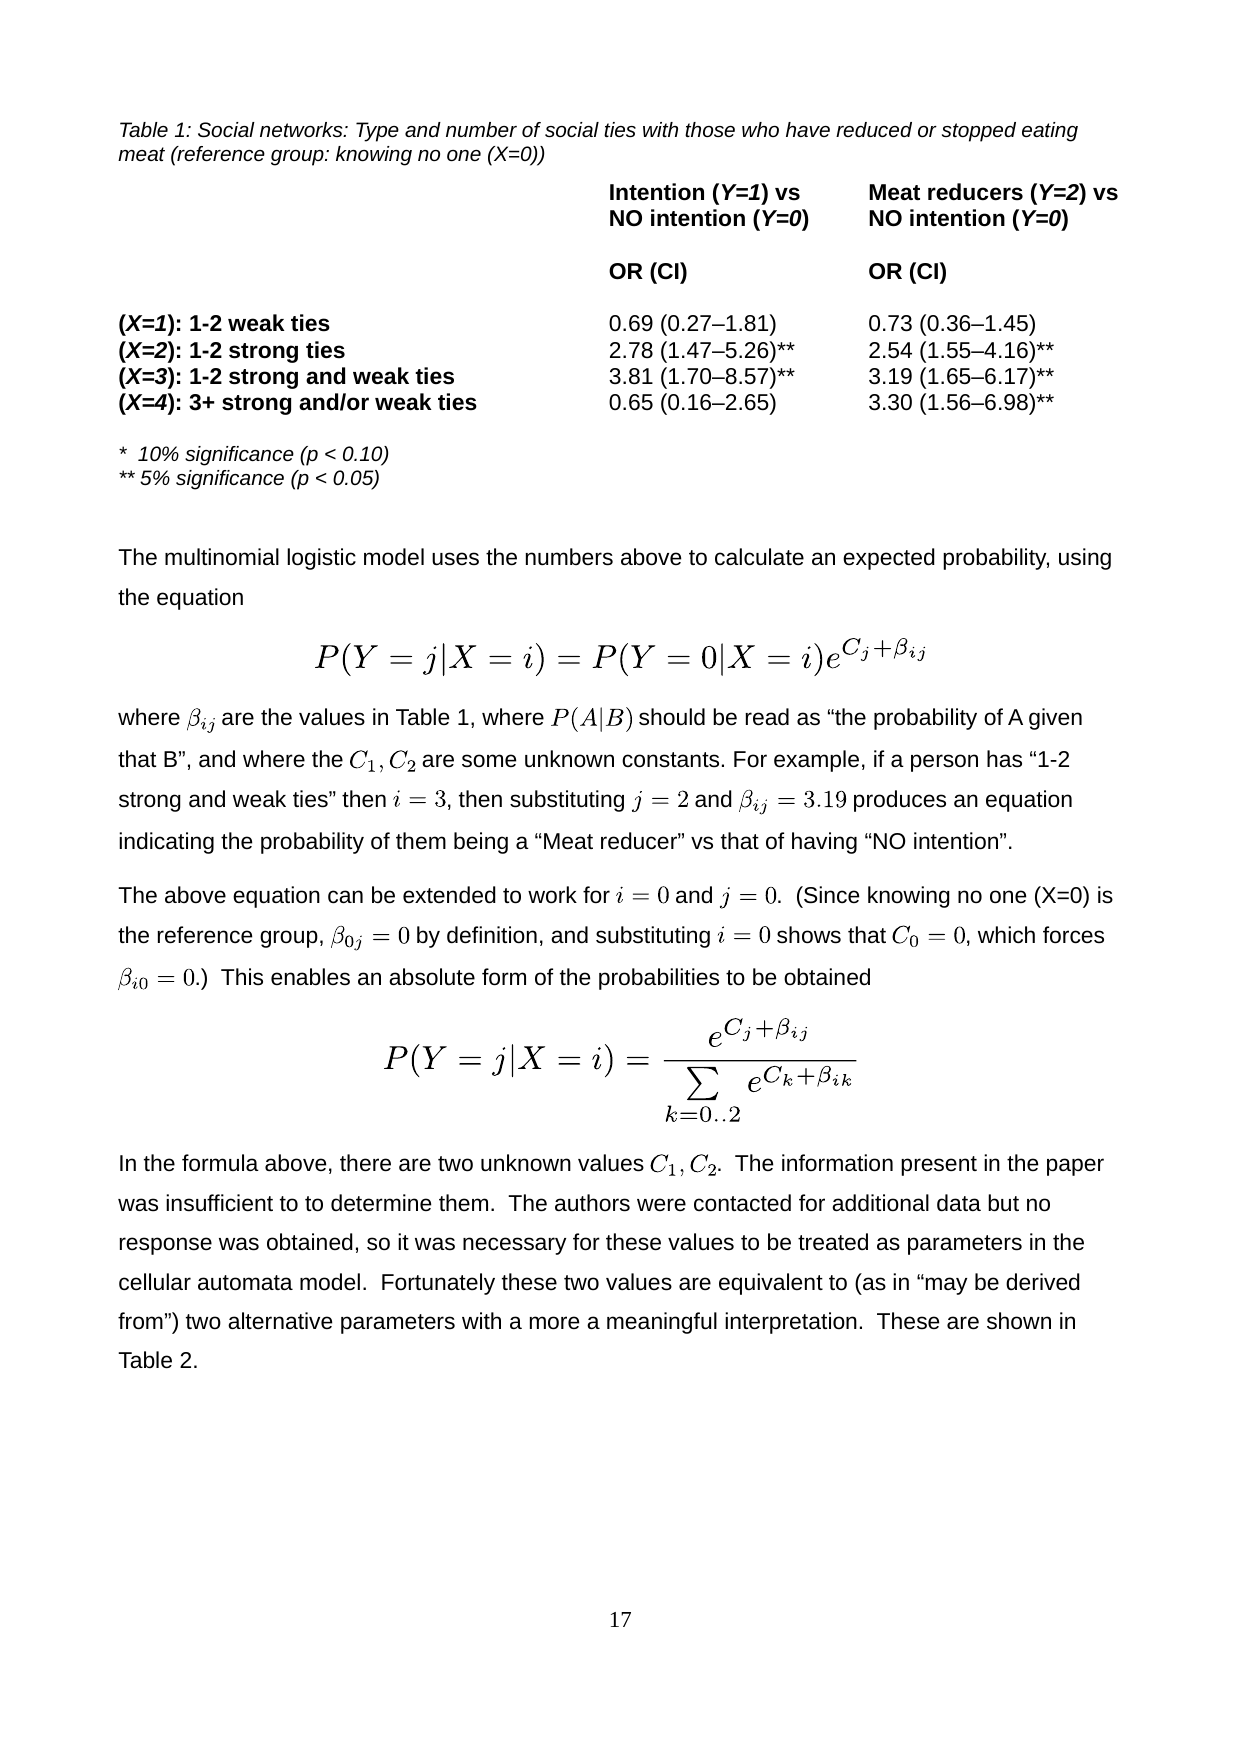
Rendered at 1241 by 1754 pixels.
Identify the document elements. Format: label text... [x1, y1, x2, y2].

text ** 5% significance (p < 0.05) [118, 466, 1122, 490]
text In the formula above, there are two unknown values . The information present in the paper was insufficient to to determine them. The authors were contacted for additional data but no response was obtained, so it was necessary for these values to be treated as parameters in the cellular automata model. Fortunately these two values are equivalent to (as in “may be derived from”) two alternative parameters with a more a meaningful interpretation. These are shown in Table 2. [118, 1150, 1122, 1374]
table_cell 3.19 (1.65–6.17)** [868, 363, 1123, 389]
text The above equation can be extended to work for and . (Since knowing no one (X=0) is the reference group, by definition, and substituting shows that , which forces .) This enables an absolute form of the probabilities to be obtained [118, 882, 1122, 990]
table_header [118, 179, 609, 310]
table_cell (X=3): 1-2 strong and weak ties [118, 363, 609, 389]
text Table 1: Social networks: Type and number of social ties with those who have reduced or stopped eating meat (reference group: knowing no one (X=0)) [118, 118, 1122, 166]
text * 10% significance (p < 0.10) [118, 442, 1122, 466]
text The multinomial logistic model uses the numbers above to calculate an expected probability, using the equation [118, 544, 1122, 610]
table_cell (X=1): 1-2 weak ties [118, 310, 609, 337]
table_cell 2.54 (1.55–4.16)** [868, 337, 1123, 363]
table_cell 2.78 (1.47–5.26)** [609, 337, 868, 363]
text where are the values in Table 1, where should be read as “the probability of A given that B”, and where the are some unknown constants. For example, if a person has “1-2 strong and weak ties” then , then substituting and produces an equation indicating the probability of them being a “Meat reducer” vs that of having “NO intention”. [118, 704, 1122, 854]
table_cell 0.69 (0.27–1.81) [609, 310, 868, 337]
table_cell 3.81 (1.70–8.57)** [609, 363, 868, 389]
table_cell (X=2): 1-2 strong ties [118, 337, 609, 363]
table_cell 0.73 (0.36–1.45) [868, 310, 1123, 337]
table_cell 3.30 (1.56–6.98)** [868, 389, 1123, 442]
table_header Meat reducers (Y=2) vs NO intention (Y=0) OR (CI) [868, 179, 1123, 310]
table_header Intention (Y=1) vs NO intention (Y=0) OR (CI) [609, 179, 868, 310]
table_cell (X=4): 3+ strong and/or weak ties [118, 389, 609, 442]
table_cell 0.65 (0.16–2.65) [609, 389, 868, 442]
